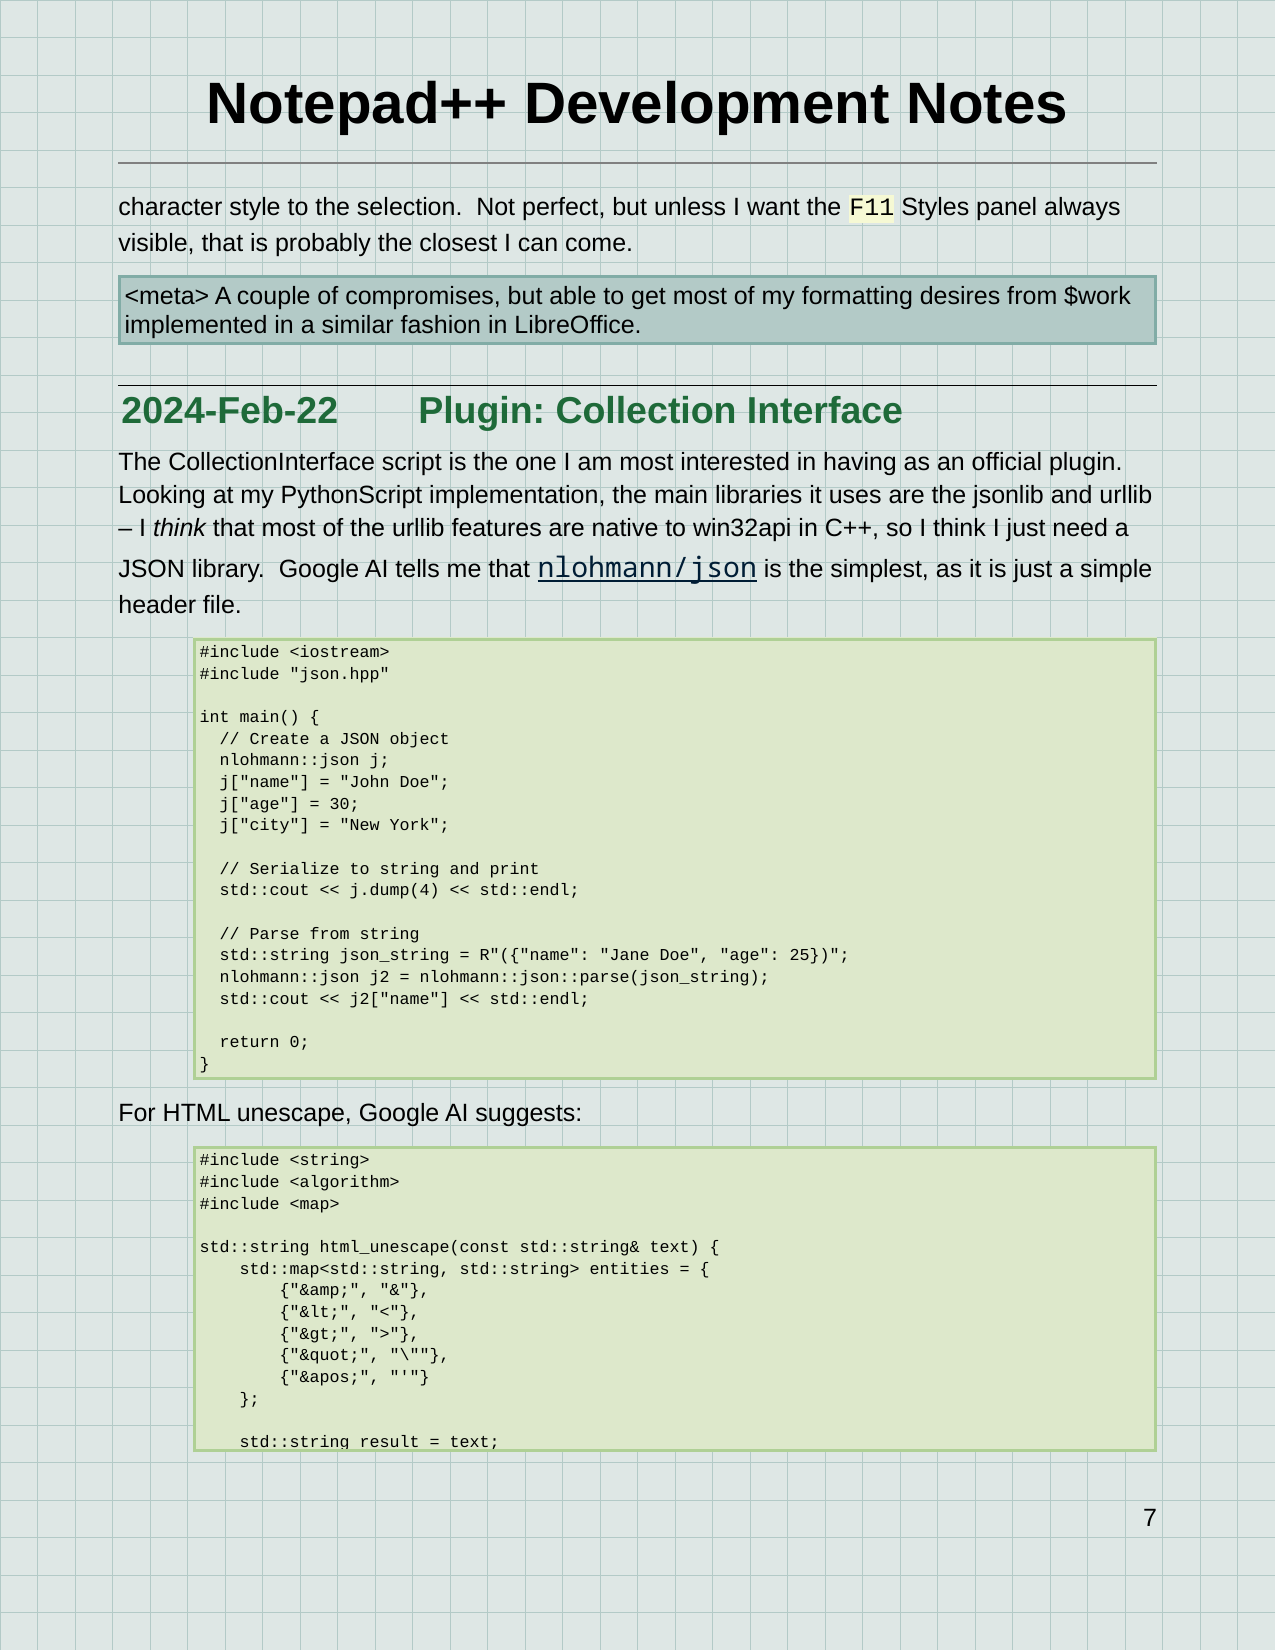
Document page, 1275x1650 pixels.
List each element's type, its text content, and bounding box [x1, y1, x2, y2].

text {"&amp;", "&"}, [196, 1276, 1154, 1297]
text }; [196, 1384, 1154, 1406]
text #include <algorithm> [196, 1167, 1154, 1189]
text j["name"] = "John Doe"; [196, 767, 1154, 789]
text {"&lt;", "<"}, [196, 1297, 1154, 1319]
text // Serialize to string and print [196, 854, 1154, 876]
text #include <map> [196, 1189, 1154, 1211]
text <meta> A couple of compromises, but able to get most of my formatting desires from $work implemented in a similar fashion in LibreOffice. [121, 278, 1154, 342]
text For HTML unescape, Google AI suggests: [118, 1098, 1157, 1127]
text j["age"] = 30; [196, 789, 1154, 811]
text } [196, 1049, 1154, 1077]
text std::string result = text; [196, 1427, 1154, 1449]
text The CollectionInterface script is the one I am most interested in having as an official plugin. Looking at my PythonScript implementation, the main libraries it uses are the jsonlib and urllib – I think that most of the urllib features are native to win32api in C++, so I think I just need a JSON library. Google AI tells me that nlohmann/json is the simplest, as it is just a simple header file. [118, 447, 1157, 619]
text // Parse from string [196, 919, 1154, 941]
text std::string html_unescape(const std::string& text) { [196, 1232, 1154, 1254]
subtitle 2024-Feb-22 Plugin: Collection Interface [118, 386, 1157, 434]
text return 0; [196, 1027, 1154, 1049]
text #include <iostream> [196, 641, 1154, 659]
text int main() { [196, 702, 1154, 724]
text character style to the selection. Not perfect, but unless I want the F11 Styles panel always visible, that is probably the closest I can come. [118, 192, 1157, 256]
text std::cout << j.dump(4) << std::endl; [196, 876, 1154, 897]
text std::string json_string = R"({"name": "Jane Doe", "age": 25})"; [196, 941, 1154, 962]
text {"&apos;", "'"} [196, 1362, 1154, 1384]
text #include "json.hpp" [196, 659, 1154, 681]
text {"&gt;", ">"}, [196, 1319, 1154, 1341]
text nlohmann::json j2 = nlohmann::json::parse(json_string); [196, 962, 1154, 984]
text #include <string> [196, 1149, 1154, 1167]
text std::cout << j2["name"] << std::endl; [196, 984, 1154, 1006]
text nlohmann::json j; [196, 746, 1154, 767]
text j["city"] = "New York"; [196, 811, 1154, 832]
text {"&quot;", "\""}, [196, 1341, 1154, 1362]
text // Create a JSON object [196, 724, 1154, 746]
text std::map<std::string, std::string> entities = { [196, 1254, 1154, 1276]
